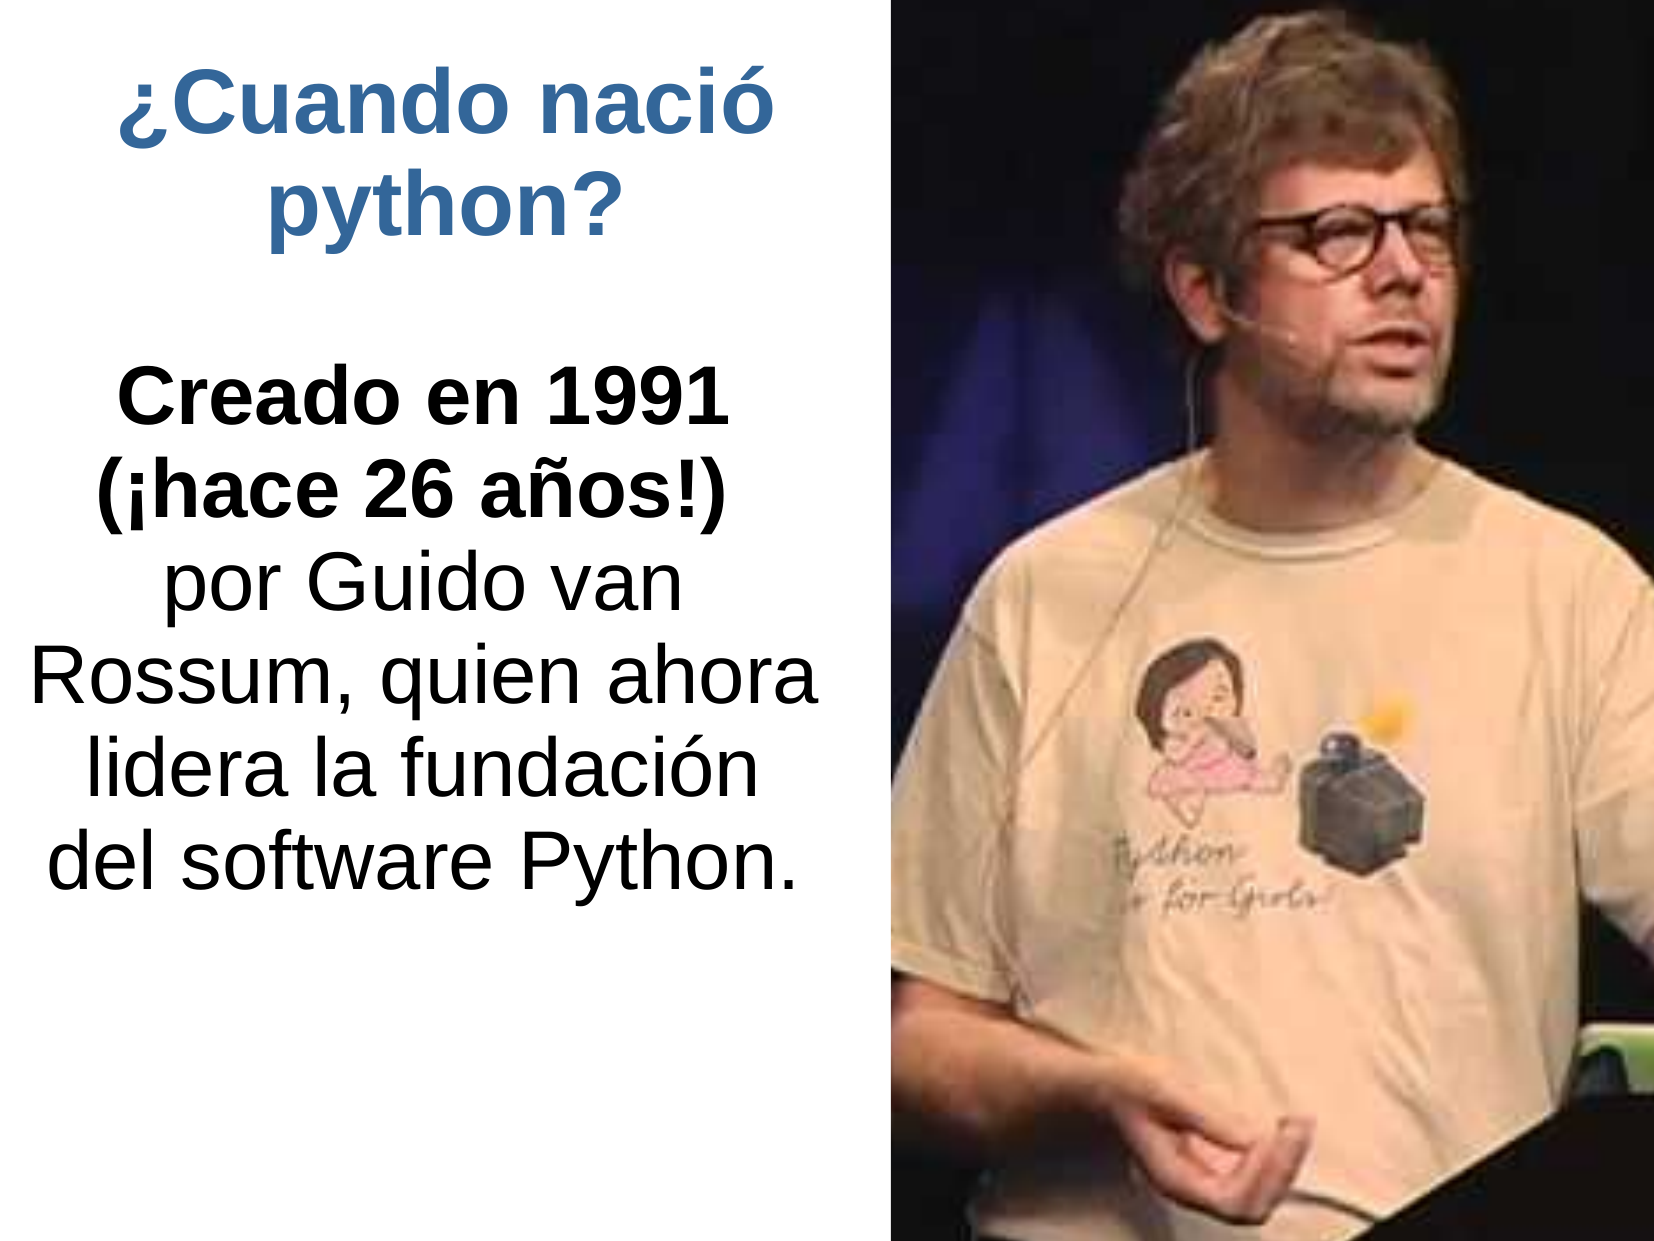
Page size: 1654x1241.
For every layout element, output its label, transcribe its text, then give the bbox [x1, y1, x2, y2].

text_box Creado en 1991 (¡hace 26 años!) por Guido van Rossum, quien ahora lidera la fundación del software Python. [7, 300, 841, 1171]
title ¿Cuando nació python? [82, 49, 811, 257]
picture [890, 0, 1654, 1241]
